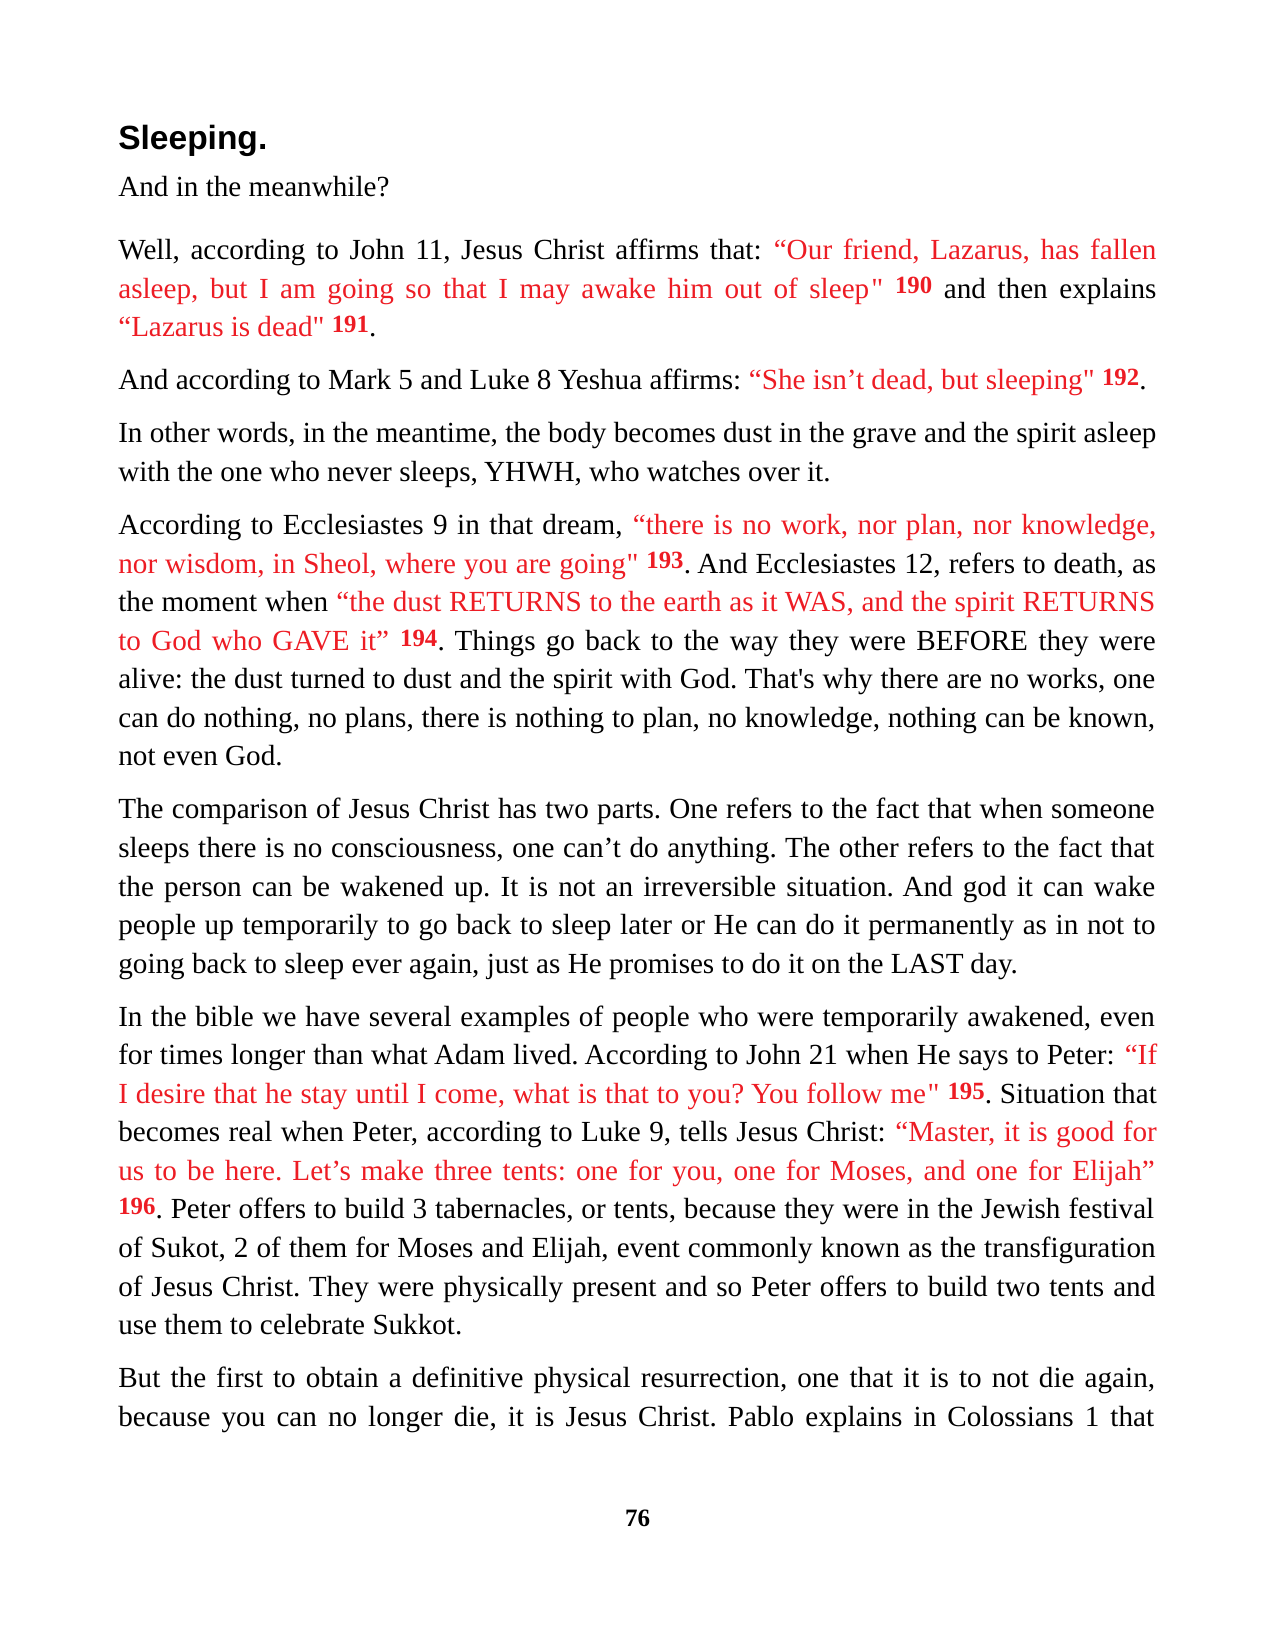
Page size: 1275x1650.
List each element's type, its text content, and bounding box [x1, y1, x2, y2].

subtitle Sleeping. [118, 118, 1157, 157]
text But the first to obtain a definitive physical resurrection, one that it is to not die again, because you can no longer die, it is Jesus Christ. Pablo explains in Colossians 1 that [118, 1360, 1157, 1432]
text According to Ecclesiastes 9 in that dream, “there is no work, nor plan, nor knowledge, nor wisdom, in Sheol, where you are going" . And Ecclesiastes 12, refers to death, as the moment when “the dust RETURNS to the earth as it WAS, and the spirit RETURNS to God who GAVE it” . Things go back to the way they were BEFORE they were alive: the dust turned to dust and the spirit with God. That's why there are no works, one can do nothing, no plans, there is nothing to plan, no knowledge, nothing can be known, not even God. [118, 507, 1157, 772]
text In the bible we have several examples of people who were temporarily awakened, even for times longer than what Adam lived. According to John 21 when He says to Peter: “If I desire that he stay until I come, what is that to you? You follow me" . Situation that becomes real when Peter, according to Luke 9, tells Jesus Christ: “Master, it is good for us to be here. Let’s make three tents: one for you, one for Moses, and one for Elijah” . Peter offers to build 3 tabernacles, or tents, because they were in the Jewish festival of Sukot, 2 of them for Moses and Elijah, event commonly known as the transfiguration of Jesus Christ. They were physically present and so Peter offers to build two tents and use them to celebrate Sukkot. [118, 999, 1157, 1341]
text The comparison of Jesus Christ has two parts. One refers to the fact that when someone sleeps there is no consciousness, one can’t do anything. The other refers to the fact that the person can be wakened up. It is not an irreversible situation. And god it can wake people up temporarily to go back to sleep later or He can do it permanently as in not to going back to sleep ever again, just as He promises to do it on the LAST day. [118, 792, 1157, 979]
text And according to Mark 5 and Luke 8 Yeshua affirms: “She isn’t dead, but sleeping" . [118, 362, 1157, 396]
text And in the meanwhile? [118, 169, 1157, 203]
text In other words, in the meantime, the body becomes dust in the grave and the spirit asleep with the one who never sleeps, YHWH, who watches over it. [118, 416, 1157, 488]
text Well, according to John 11, Jesus Christ affirms that: “Our friend, Lazarus, has fallen asleep, but I am going so that I may awake him out of sleep" and then explains “Lazarus is dead" . [118, 232, 1157, 343]
